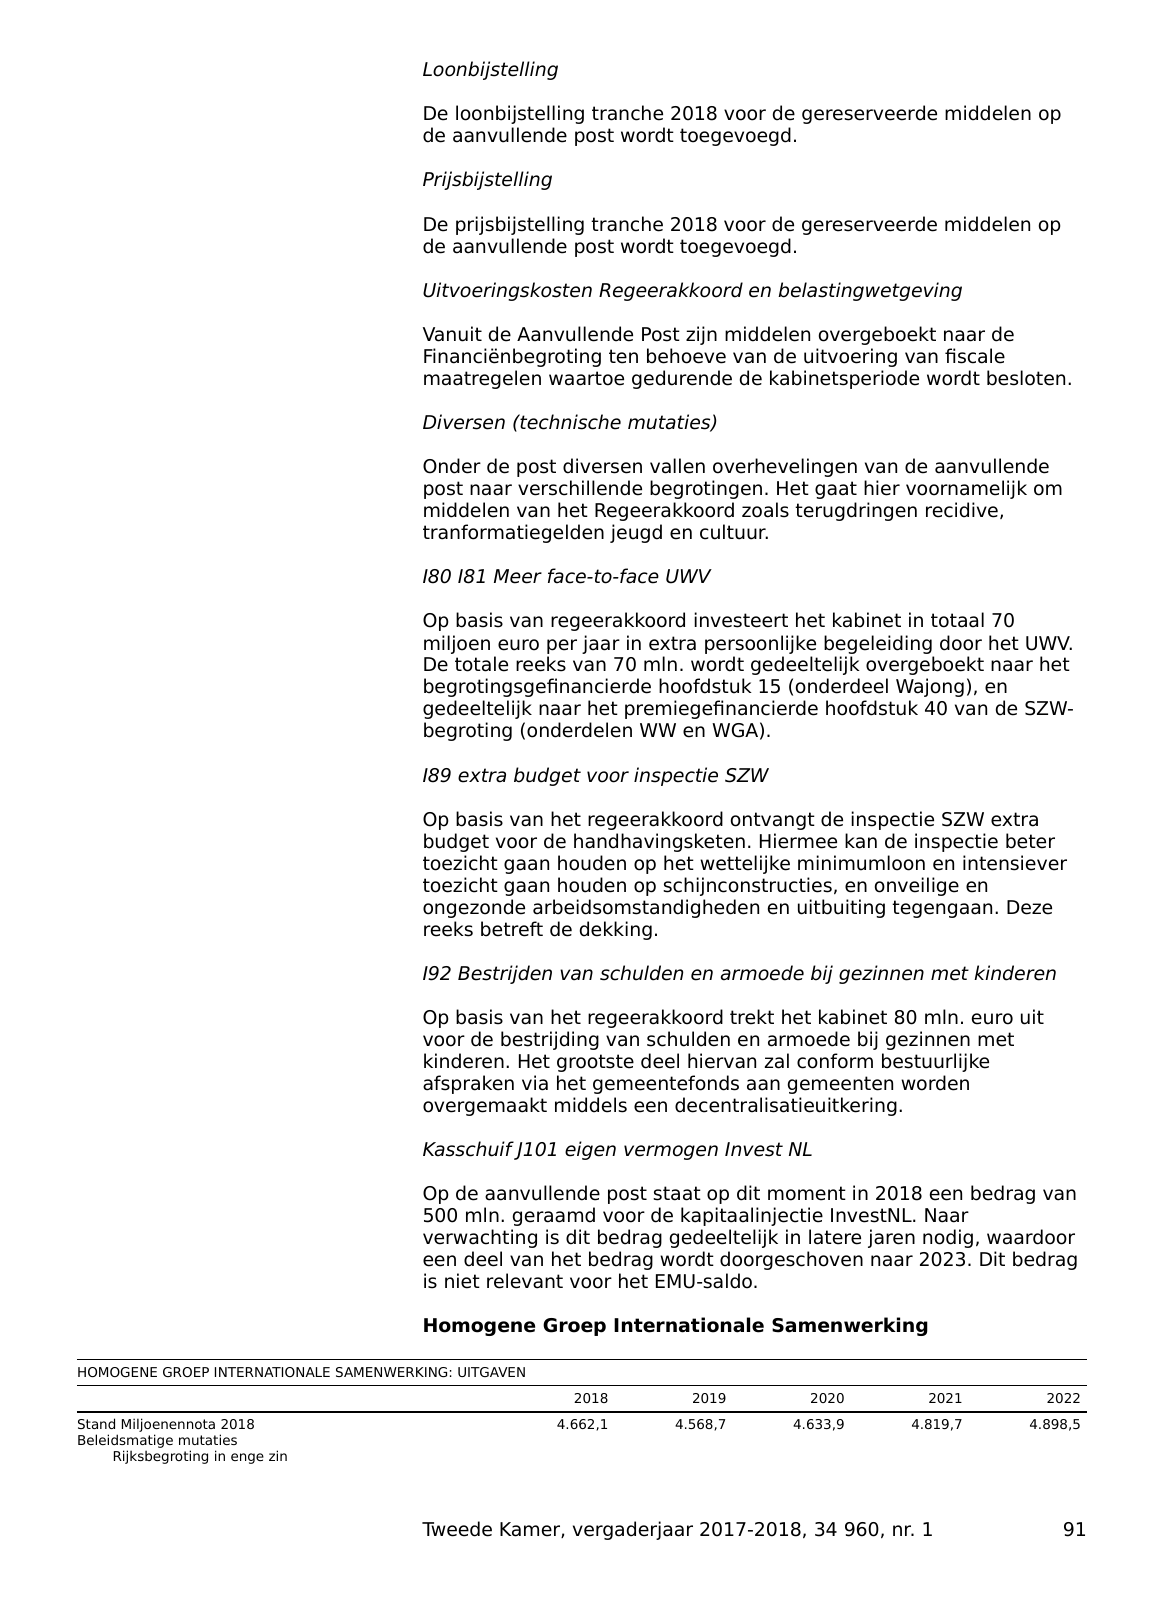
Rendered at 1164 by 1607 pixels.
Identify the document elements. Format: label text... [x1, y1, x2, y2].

subtitle Diversen (technische mutaties) [422, 412, 1087, 434]
table_cell [614, 1433, 732, 1448]
table_cell Stand Miljoenennota 2018 [77, 1413, 496, 1433]
subtitle I89 extra budget voor inspectie SZW [422, 764, 1087, 786]
table_cell [850, 1449, 968, 1464]
table_cell 2020 [732, 1386, 850, 1411]
text Op basis van het regeerakkoord trekt het kabinet 80 mln. euro uit voor de bestrijding van schulden en armoede bij gezinnen met kinderen. Het grootste deel hiervan zal conform bestuurlijke afspraken via het gemeentefonds aan gemeenten worden overgemaakt middels een decentralisatieuitkering. [422, 1007, 1087, 1117]
table_cell 4.819,7 [850, 1413, 968, 1433]
table_cell 2018 [496, 1386, 614, 1411]
table_cell [614, 1449, 732, 1464]
table_cell 2022 [969, 1386, 1087, 1411]
table_cell [496, 1449, 614, 1464]
subtitle Prijsbijstelling [422, 169, 1087, 191]
table_cell [969, 1449, 1087, 1464]
table_cell [77, 1386, 106, 1411]
table_cell Rijksbegroting in enge zin [106, 1449, 496, 1464]
text Vanuit de Aanvullende Post zijn middelen overgeboekt naar de Financiënbegroting ten behoeve van de uitvoering van fiscale maatregelen waartoe gedurende de kabinetsperiode wordt besloten. [422, 324, 1087, 390]
text De prijsbijstelling tranche 2018 voor de gereserveerde middelen op de aanvullende post wordt toegevoegd. [422, 213, 1087, 257]
table_cell [136, 1386, 496, 1411]
subtitle Loonbijstelling [422, 59, 1087, 81]
table_header HOMOGENE GROEP INTERNATIONALE SAMENWERKING: UITGAVEN [77, 1360, 1087, 1385]
table_cell 4.633,9 [732, 1413, 850, 1433]
table_cell [732, 1449, 850, 1464]
table_cell [77, 1449, 106, 1464]
table_cell 2019 [614, 1386, 732, 1411]
text Op basis van regeerakkoord investeert het kabinet in totaal 70 miljoen euro per jaar in extra persoonlijke begeleiding door het UWV. De totale reeks van 70 mln. wordt gedeeltelijk overgeboekt naar het begrotingsgefinancierde hoofdstuk 15 (onderdeel Wajong), en gedeeltelijk naar het premiegefinancierde hoofdstuk 40 van de SZW-begroting (onderdelen WW en WGA). [422, 610, 1087, 742]
table_cell [850, 1433, 968, 1448]
subtitle Kasschuif J101 eigen vermogen Invest NL [422, 1139, 1087, 1161]
subtitle I92 Bestrijden van schulden en armoede bij gezinnen met kinderen [422, 963, 1087, 985]
table_cell 4.662,1 [496, 1413, 614, 1433]
subtitle Uitvoeringskosten Regeerakkoord en belastingwetgeving [422, 280, 1087, 302]
table_cell [106, 1386, 136, 1411]
text Onder de post diversen vallen overhevelingen van de aanvullende post naar verschillende begrotingen. Het gaat hier voornamelijk om middelen van het Regeerakkoord zoals terugdringen recidive, tranformatiegelden jeugd en cultuur. [422, 456, 1087, 544]
table_cell 4.898,5 [969, 1413, 1087, 1433]
text Op de aanvullende post staat op dit moment in 2018 een bedrag van 500 mln. geraamd voor de kapitaalinjectie InvestNL. Naar verwachting is dit bedrag gedeeltelijk in latere jaren nodig, waardoor een deel van het bedrag wordt doorgeschoven naar 2023. Dit bedrag is niet relevant voor het EMU-saldo. [422, 1183, 1087, 1293]
table_cell [732, 1433, 850, 1448]
text Op basis van het regeerakkoord ontvangt de inspectie SZW extra budget voor de handhavingsketen. Hiermee kan de inspectie beter toezicht gaan houden op het wettelijke minimumloon en intensiever toezicht gaan houden op schijnconstructies, en onveilige en ongezonde arbeidsomstandigheden en uitbuiting tegengaan. Deze reeks betreft de dekking. [422, 809, 1087, 941]
text De loonbijstelling tranche 2018 voor de gereserveerde middelen op de aanvullende post wordt toegevoegd. [422, 103, 1087, 147]
table_cell [969, 1433, 1087, 1448]
table_cell 2021 [850, 1386, 968, 1411]
table_cell [496, 1433, 614, 1448]
table_cell Beleidsmatige mutaties [77, 1433, 496, 1448]
table_cell 4.568,7 [614, 1413, 732, 1433]
subtitle I80 I81 Meer face-to-face UWV [422, 566, 1087, 588]
subtitle Homogene Groep Internationale Samenwerking [422, 1315, 1087, 1337]
